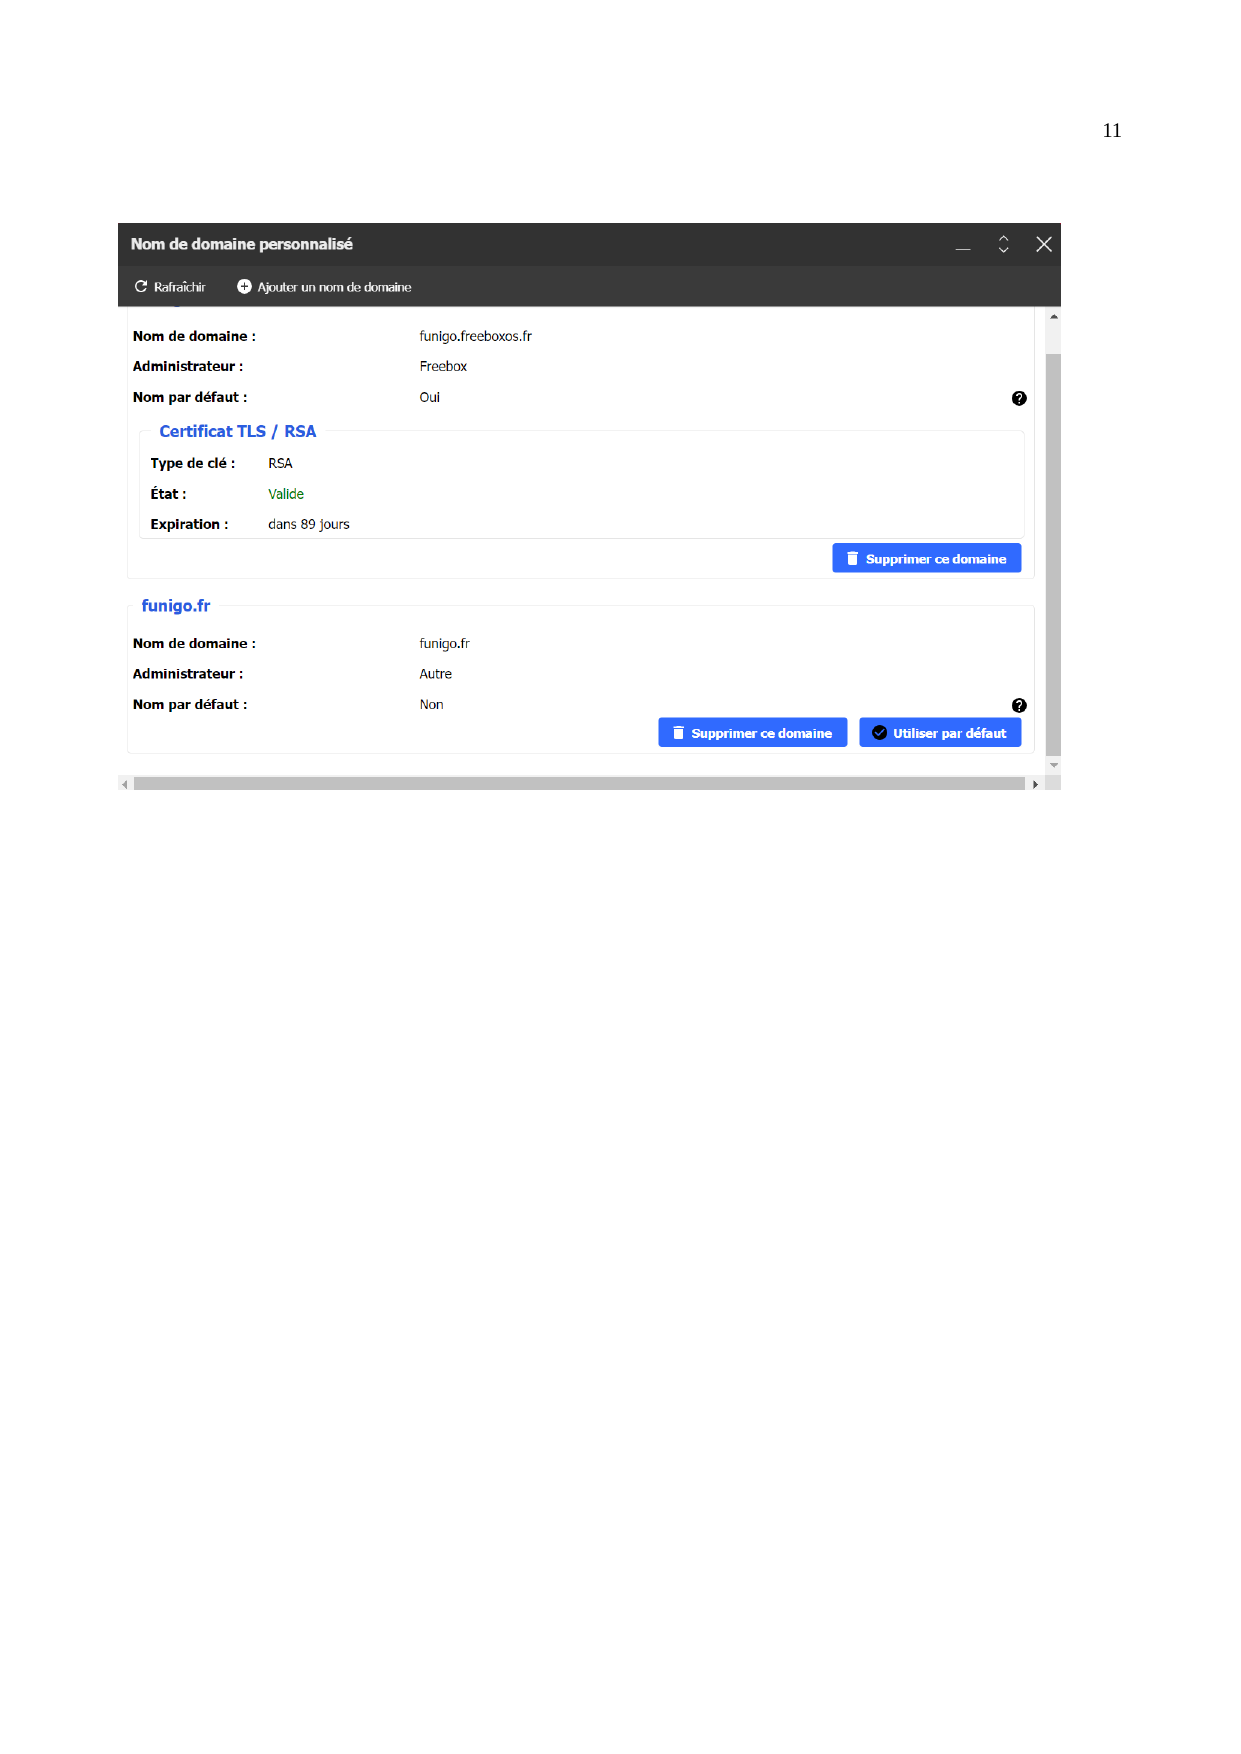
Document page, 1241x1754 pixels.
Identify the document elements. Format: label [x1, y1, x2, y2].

picture [118, 223, 1061, 790]
